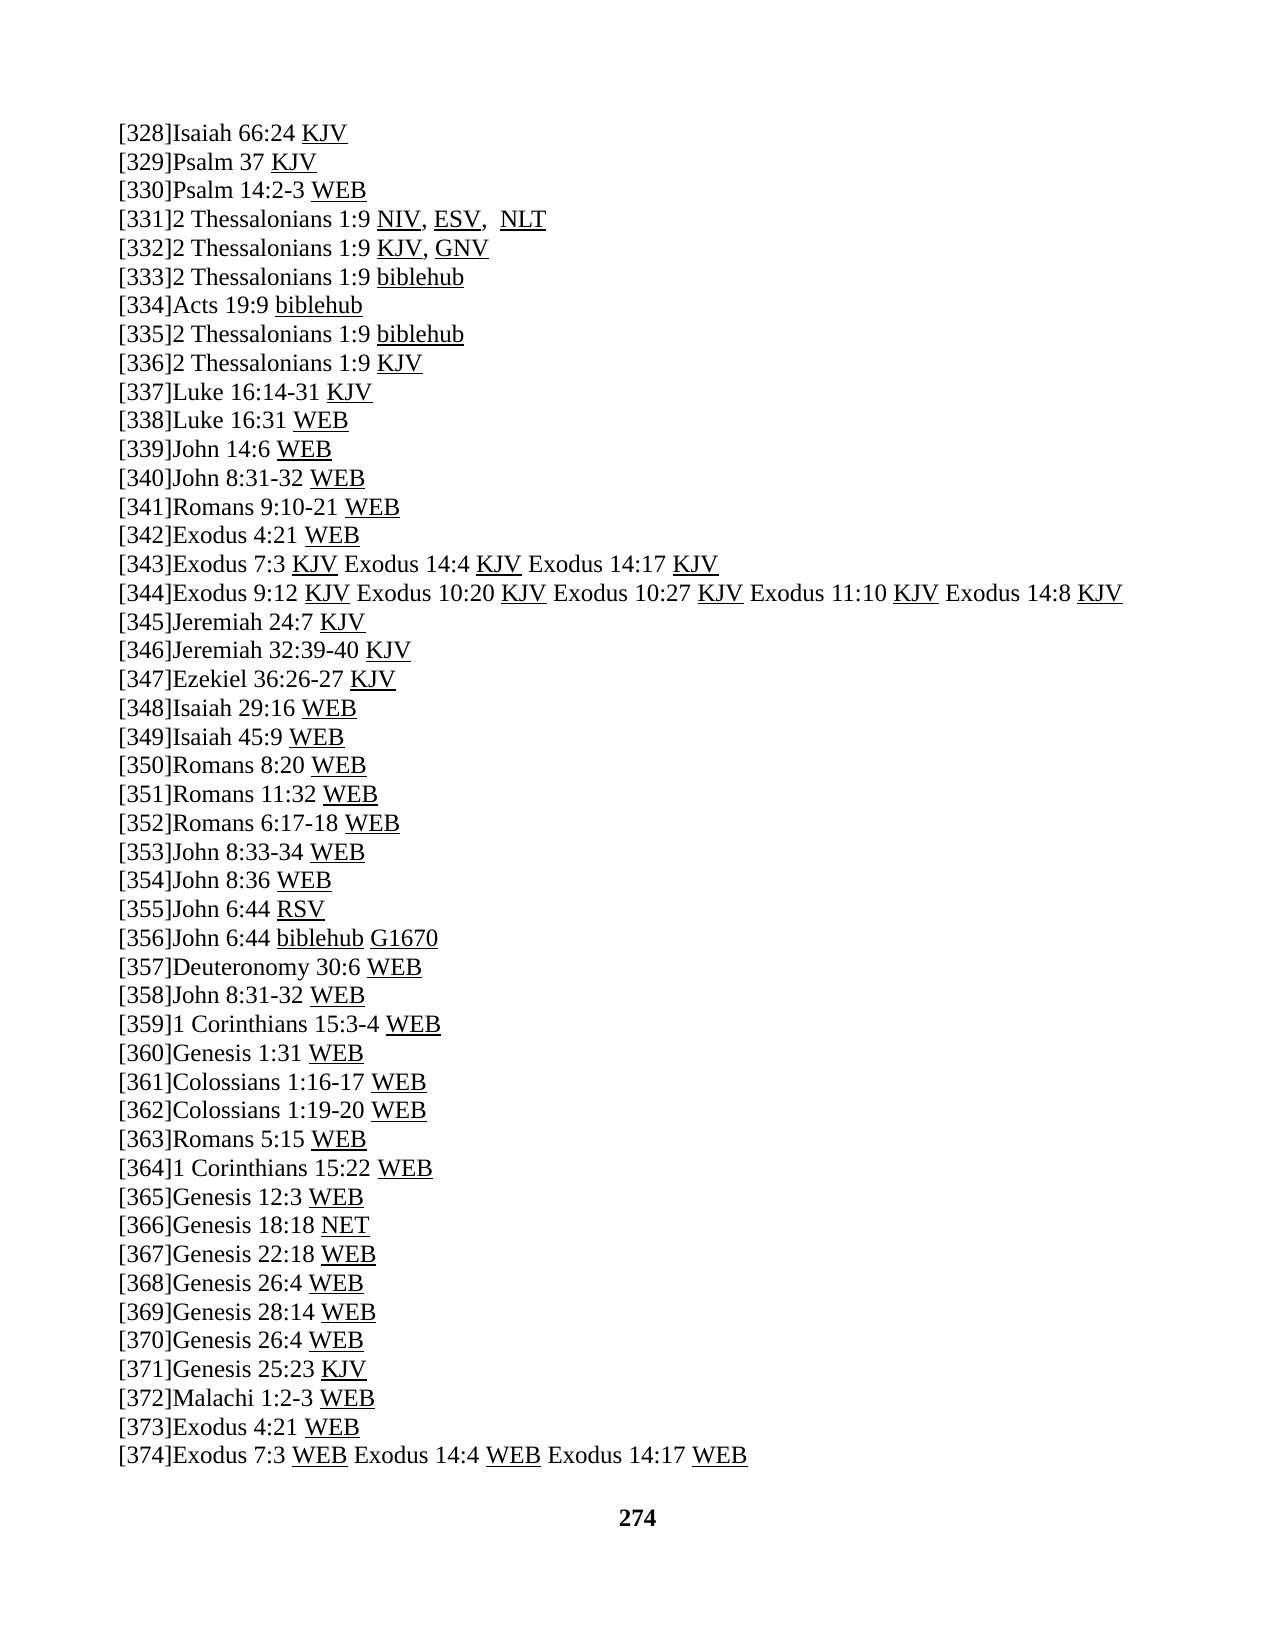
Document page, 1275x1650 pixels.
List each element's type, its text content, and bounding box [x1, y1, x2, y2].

text Romans 11:32 WEB [118, 779, 1157, 808]
text John 8:36 WEB [118, 866, 1157, 894]
text Genesis 25:23 KJV [118, 1354, 1157, 1383]
text Genesis 18:18 NET [118, 1211, 1157, 1239]
text Malachi 1:2-3 WEB [118, 1383, 1157, 1412]
text Colossians 1:19-20 WEB [118, 1096, 1157, 1124]
text 2 Thessalonians 1:9 NIV, ESV, NLT [118, 204, 1157, 233]
text Genesis 26:4 WEB [118, 1326, 1157, 1354]
text Psalm 37 KJV [118, 147, 1157, 176]
text John 8:31-32 WEB [118, 981, 1157, 1009]
text Genesis 26:4 WEB [118, 1268, 1157, 1297]
text 2 Thessalonians 1:9 biblehub [118, 319, 1157, 348]
text Jeremiah 24:7 KJV [118, 607, 1157, 636]
text Isaiah 66:24 KJV [118, 118, 1157, 147]
text Colossians 1:16-17 WEB [118, 1067, 1157, 1096]
text Genesis 12:3 WEB [118, 1182, 1157, 1211]
text Exodus 7:3 KJV Exodus 14:4 KJV Exodus 14:17 KJV [118, 549, 1157, 578]
text John 8:33-34 WEB [118, 837, 1157, 866]
text Romans 6:17-18 WEB [118, 808, 1157, 837]
text Exodus 4:21 WEB [118, 521, 1157, 549]
text Psalm 14:2-3 WEB [118, 176, 1157, 204]
text Exodus 4:21 WEB [118, 1412, 1157, 1441]
text John 14:6 WEB [118, 434, 1157, 463]
text Exodus 7:3 WEB Exodus 14:4 WEB Exodus 14:17 WEB [118, 1441, 1157, 1469]
text 2 Thessalonians 1:9 biblehub [118, 262, 1157, 291]
text John 6:44 biblehub G1670 [118, 923, 1157, 952]
text Isaiah 45:9 WEB [118, 722, 1157, 751]
text John 6:44 RSV [118, 894, 1157, 923]
text Luke 16:14-31 KJV [118, 377, 1157, 406]
text Romans 8:20 WEB [118, 751, 1157, 779]
text Romans 5:15 WEB [118, 1124, 1157, 1153]
text Acts 19:9 biblehub [118, 291, 1157, 319]
text Isaiah 29:16 WEB [118, 693, 1157, 722]
text 1 Corinthians 15:22 WEB [118, 1153, 1157, 1182]
text Exodus 9:12 KJV Exodus 10:20 KJV Exodus 10:27 KJV Exodus 11:10 KJV Exodus 14:8 KJV [118, 578, 1157, 607]
text Genesis 22:18 WEB [118, 1239, 1157, 1268]
text Genesis 28:14 WEB [118, 1297, 1157, 1326]
text Jeremiah 32:39-40 KJV [118, 636, 1157, 664]
text Genesis 1:31 WEB [118, 1038, 1157, 1067]
text John 8:31-32 WEB [118, 463, 1157, 492]
list Luke 16:31 WEB [118, 406, 1157, 434]
text Deuteronomy 30:6 WEB [118, 952, 1157, 981]
text 1 Corinthians 15:3-4 WEB [118, 1009, 1157, 1038]
text 2 Thessalonians 1:9 KJV, GNV [118, 233, 1157, 262]
text Romans 9:10-21 WEB [118, 492, 1157, 521]
text 2 Thessalonians 1:9 KJV [118, 348, 1157, 377]
text Ezekiel 36:26-27 KJV [118, 664, 1157, 693]
